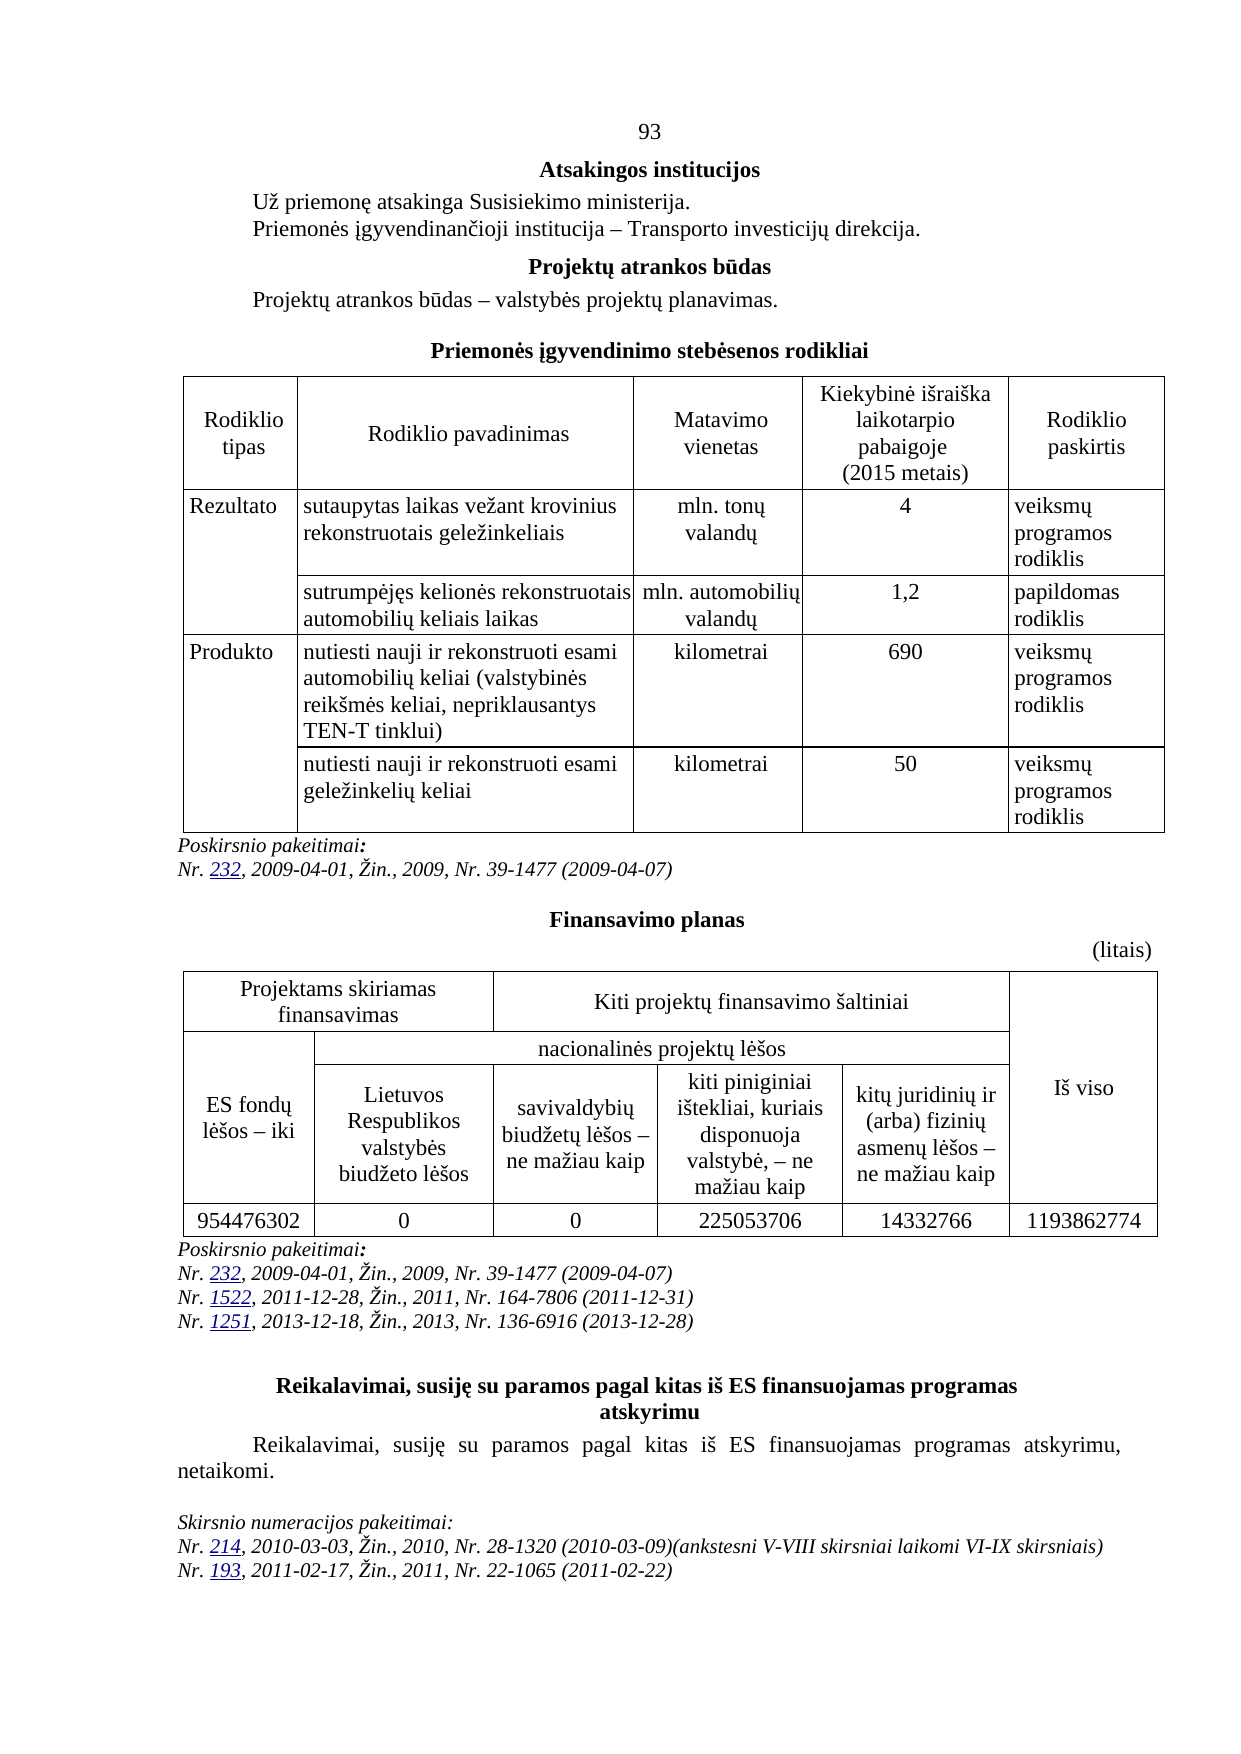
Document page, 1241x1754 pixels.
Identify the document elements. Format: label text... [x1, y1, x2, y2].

table_cell 14332766 [843, 1204, 1009, 1236]
table_header [493, 933, 658, 971]
table_cell kilometrai [634, 748, 802, 832]
table_cell 0 [494, 1204, 657, 1236]
table_cell savivaldybių biudžetų lėšos – ne mažiau kaip [494, 1065, 657, 1203]
text Nr. 214, 2010-03-03, Žin., 2010, Nr. 28-1320 (2010-03-09)(ankstesni V-VIII skirsniai laikomi VI-IX skirsniais) [177, 1534, 1122, 1558]
table_cell Produkto [184, 635, 297, 832]
text Atsakingos institucijos [177, 156, 1122, 182]
table_header Matavimo vienetas [634, 377, 802, 488]
text Reikalavimai, susiję su paramos pagal kitas iš ES finansuojamas programas atskyrimu, netaikomi. [177, 1431, 1122, 1484]
text Projektų atrankos būdas [177, 253, 1122, 280]
subtitle Poskirsnio pakeitimai: [177, 1237, 1122, 1261]
table_cell nutiesti nauji ir rekonstruoti esami geležinkelių keliai [298, 748, 633, 832]
text Nr. 232, 2009-04-01, Žin., 2009, Nr. 39-1477 (2009-04-07) [177, 1261, 1122, 1285]
table_header [842, 933, 1009, 971]
text Projektų atrankos būdas – valstybės projektų planavimas. [177, 286, 1122, 312]
table_header [658, 933, 842, 971]
table_cell 0 [315, 1204, 493, 1236]
table_header Kiekybinė išraiška laikotarpio pabaigoje (2015 metais) [803, 377, 1008, 488]
table_cell 954476302 [184, 1204, 314, 1236]
text Už priemonę atsakinga Susisiekimo ministerija. [177, 188, 1122, 214]
table_cell veiksmų programos rodiklis [1009, 748, 1164, 832]
table_cell Lietuvos Respublikos valstybės biudžeto lėšos [315, 1065, 493, 1203]
text Finansavimo planas [177, 906, 1122, 933]
table_cell mln. tonų valandų [634, 490, 802, 574]
table_cell Projektams skiriamas finansavimas [184, 972, 493, 1031]
table_cell papildomas rodiklis [1009, 576, 1164, 634]
table_cell nutiesti nauji ir rekonstruoti esami automobilių keliai (valstybinės reikšmės keliai, nepriklausantys TEN-T tinklui) [298, 635, 633, 746]
table_cell nacionalinės projektų lėšos [315, 1032, 1009, 1064]
table_cell Rezultato [184, 490, 297, 634]
table_cell ES fondų lėšos – iki [184, 1032, 314, 1203]
table_cell 225053706 [658, 1204, 842, 1236]
table_header [183, 933, 314, 971]
text Nr. 1251, 2013-12-18, Žin., 2013, Nr. 136-6916 (2013-12-28) [177, 1309, 1122, 1333]
table_cell 1193862774 [1010, 1204, 1157, 1236]
table_header Rodiklio pavadinimas [298, 377, 633, 488]
table_header [314, 933, 493, 971]
table_cell veiksmų programos rodiklis [1009, 635, 1164, 746]
table_cell veiksmų programos rodiklis [1009, 490, 1164, 574]
table_cell 690 [803, 635, 1008, 746]
table_header Rodiklio tipas [184, 377, 297, 488]
text Nr. 232, 2009-04-01, Žin., 2009, Nr. 39-1477 (2009-04-07) [177, 857, 1122, 881]
table_cell 1,2 [803, 576, 1008, 634]
table_cell kitų juridinių ir (arba) fizinių asmenų lėšos – ne mažiau kaip [843, 1065, 1009, 1203]
table_cell 4 [803, 490, 1008, 574]
table_cell sutrumpėjęs kelionės rekonstruotais automobilių keliais laikas [298, 576, 633, 634]
table_header Rodiklio paskirtis [1009, 377, 1164, 488]
table_cell kilometrai [634, 635, 802, 746]
subtitle Poskirsnio pakeitimai: [177, 833, 1122, 857]
table_cell kiti piniginiai ištekliai, kuriais disponuoja valstybė, – ne mažiau kaip [658, 1065, 842, 1203]
table_cell Kiti projektų finansavimo šaltiniai [494, 972, 1009, 1031]
text Priemonės įgyvendinimo stebėsenos rodikliai [177, 337, 1122, 364]
text Nr. 193, 2011-02-17, Žin., 2011, Nr. 22-1065 (2011-02-22) [177, 1558, 1122, 1582]
table_cell Iš viso [1010, 972, 1157, 1203]
text Priemonės įgyvendinančioji institucija – Transporto investicijų direkcija. [177, 214, 1122, 241]
table_cell sutaupytas laikas vežant krovinius rekonstruotais geležinkeliais [298, 490, 633, 574]
table_cell 50 [803, 748, 1008, 832]
text Reikalavimai, susiję su paramos pagal kitas iš ES finansuojamas programas atskyrimu [177, 1346, 1122, 1425]
table_header (litais) [1010, 933, 1158, 971]
text Skirsnio numeracijos pakeitimai: [177, 1510, 1122, 1534]
text Nr. 1522, 2011-12-28, Žin., 2011, Nr. 164-7806 (2011-12-31) [177, 1285, 1122, 1309]
table_cell mln. automobilių valandų [634, 576, 802, 634]
